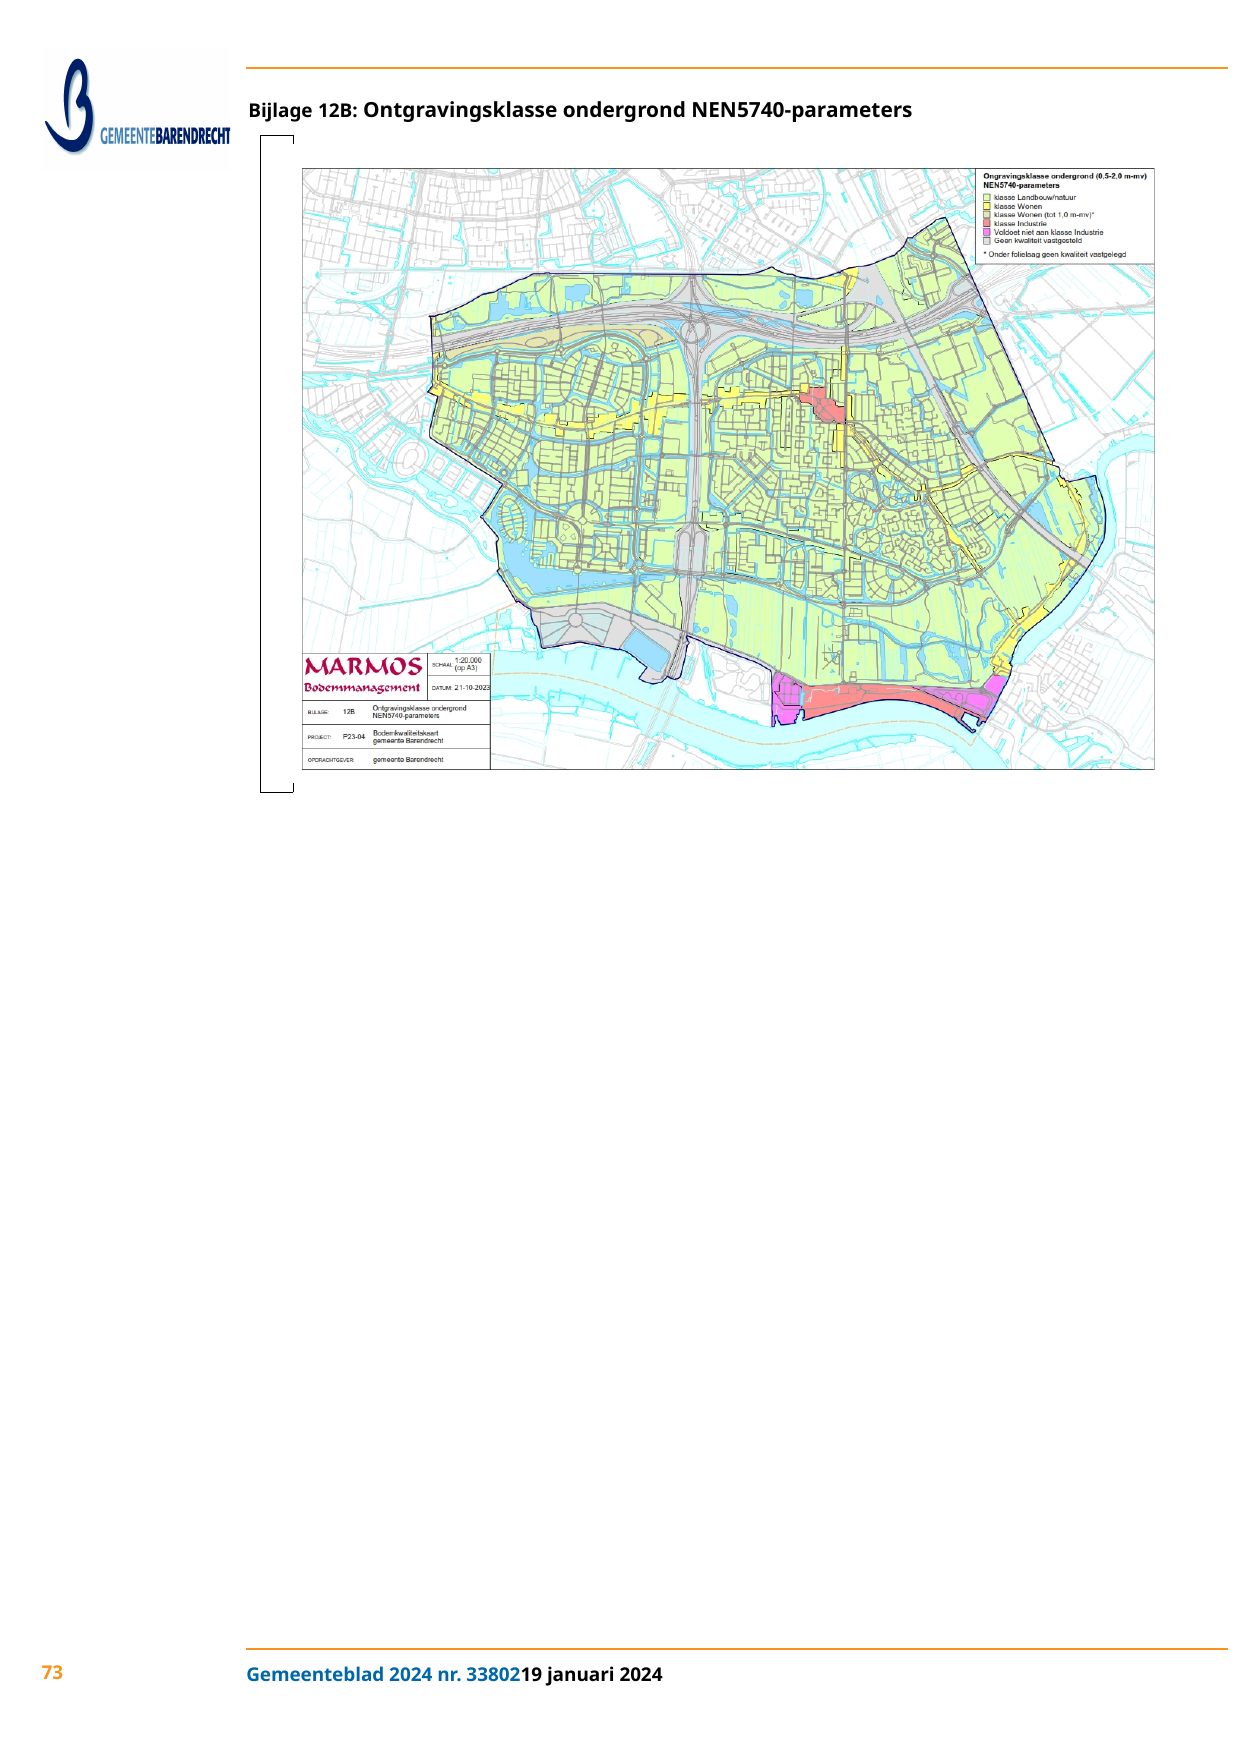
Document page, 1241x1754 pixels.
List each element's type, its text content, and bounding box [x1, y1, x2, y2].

picture [268, 144, 1173, 783]
picture [41, 47, 231, 172]
text Bijlage 12B: Ontgravingsklasse ondergrond NEN5740-parameters [248, 95, 1152, 123]
